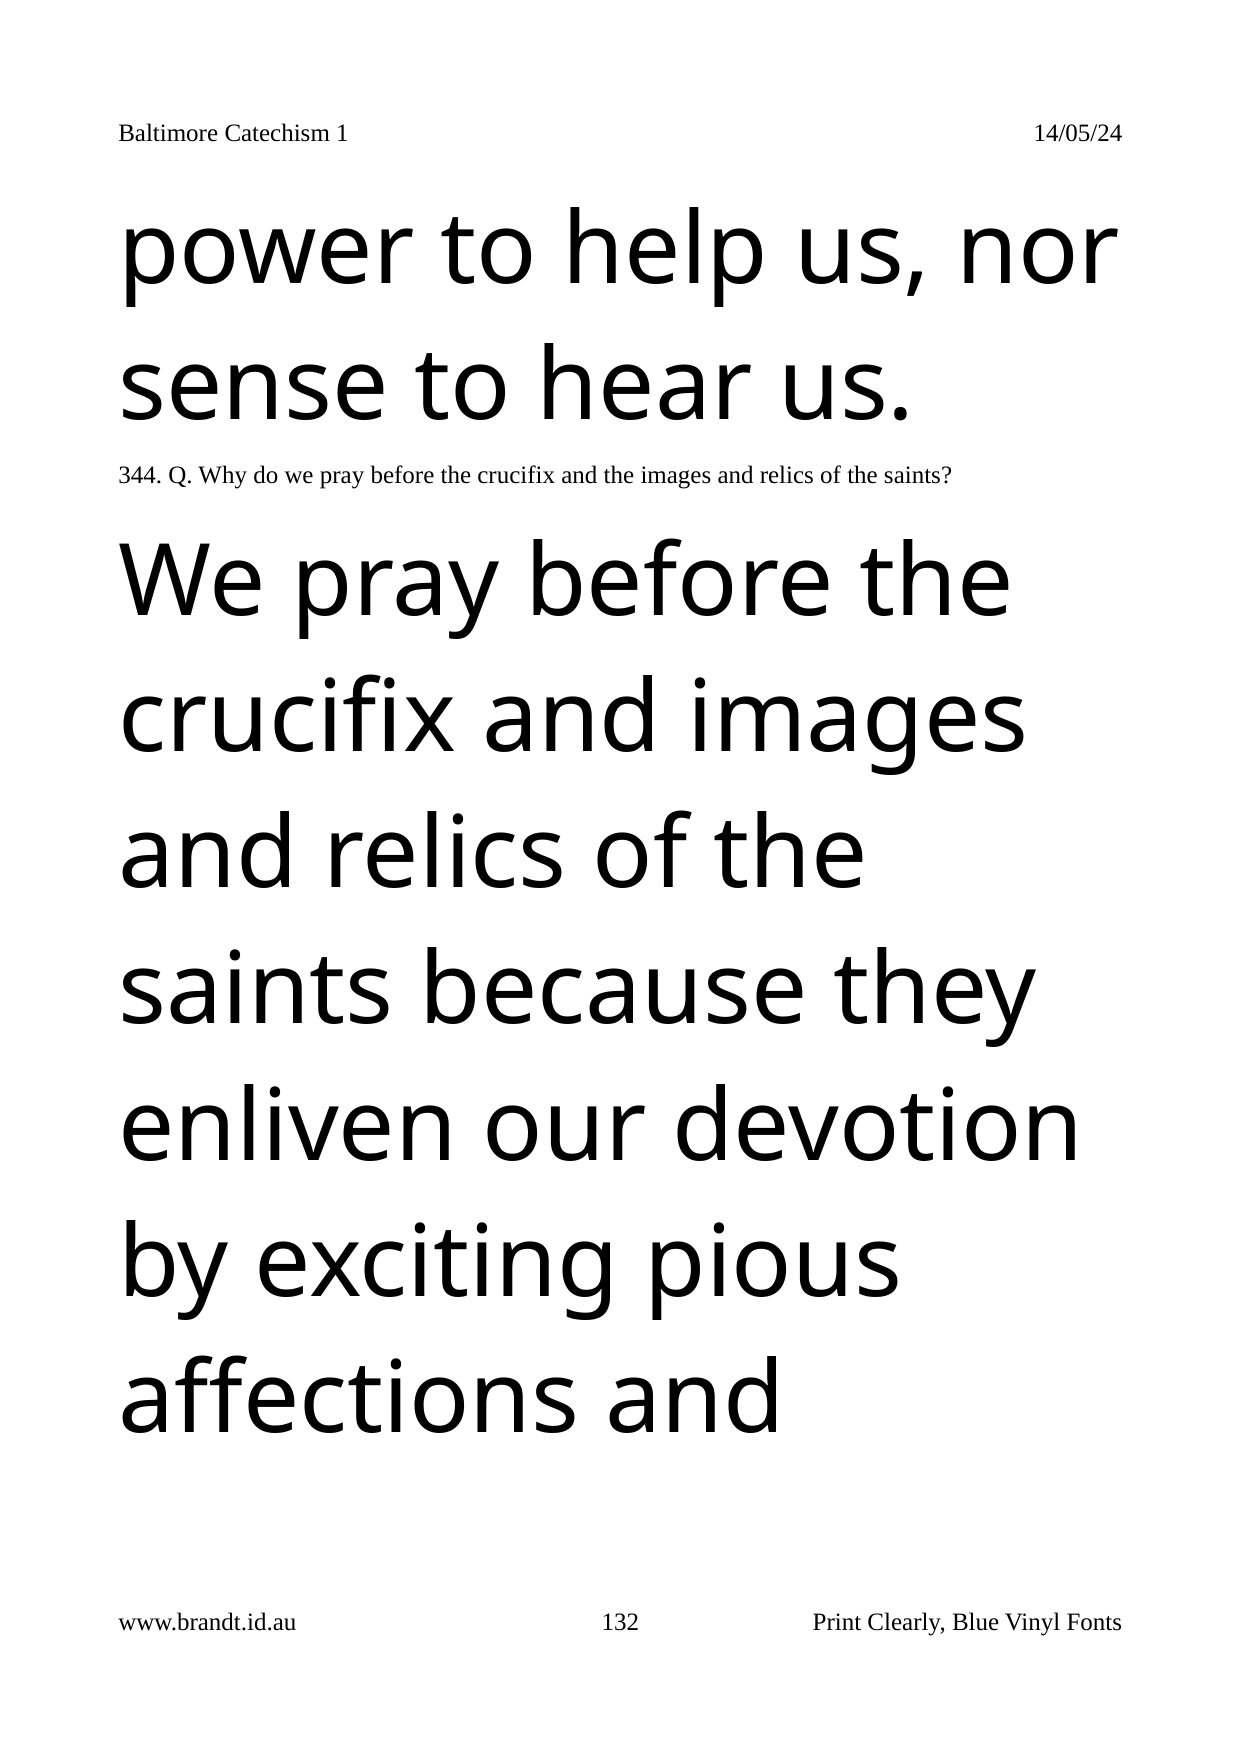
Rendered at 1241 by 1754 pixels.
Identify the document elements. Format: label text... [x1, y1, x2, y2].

text We pray before the crucifix and images and relics of the saints because they enliven our devotion by exciting pious affections and [118, 508, 1122, 1462]
text 344. Q. Why do we pray before the crucifix and the images and relics of the saints? [118, 461, 1122, 489]
text power to help us, nor sense to hear us. [118, 176, 1122, 449]
